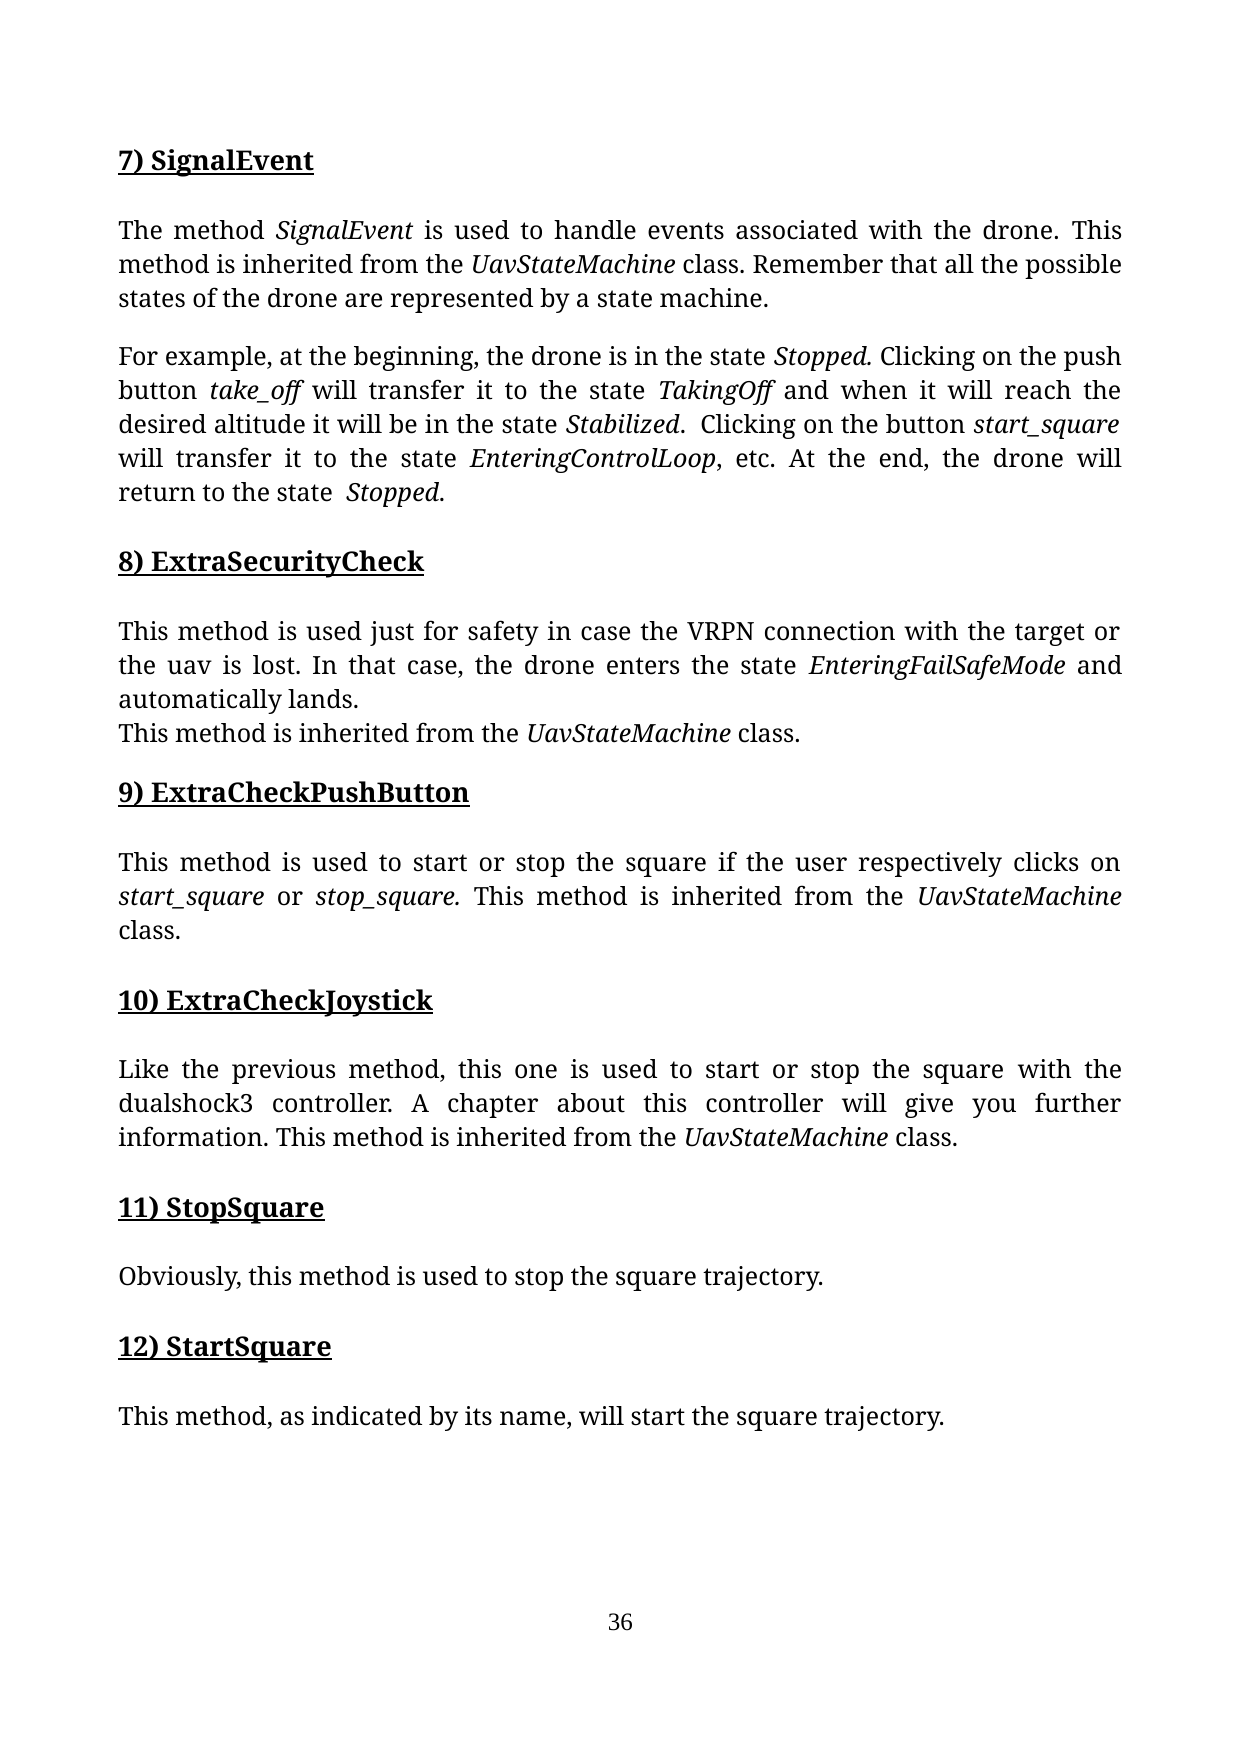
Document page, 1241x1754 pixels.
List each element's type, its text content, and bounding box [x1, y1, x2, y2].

text This method is used to start or stop the square if the user respectively clicks on start_square or stop_square. This method is inherited from the UavStateMachine class. [118, 845, 1122, 947]
text 7) SignalEvent [118, 142, 1122, 179]
text 12) StartSquare [118, 1327, 1122, 1364]
text Like the previous method, this one is used to start or stop the square with the dualshock3 controller. A chapter about this controller will give you further information. This method is inherited from the UavStateMachine class. [118, 1052, 1122, 1154]
text 10) ExtraCheckJoystick [118, 981, 1122, 1018]
text Obviously, this method is used to stop the square trajectory. [118, 1259, 1122, 1293]
text This method, as indicated by its name, will start the square trajectory. [118, 1398, 1122, 1432]
text 9) ExtraCheckPushButton [118, 774, 1122, 811]
text This method is used just for safety in case the VRPN connection with the target or the uav is lost. In that case, the drone enters the state EnteringFailSafeMode and automatically lands. [118, 614, 1122, 716]
text 11) StopSquare [118, 1188, 1122, 1225]
text The method SignalEvent is used to handle events associated with the drone. This method is inherited from the UavStateMachine class. Remember that all the possible states of the drone are represented by a state machine. [118, 213, 1122, 315]
text This method is inherited from the UavStateMachine class. [118, 716, 1122, 750]
text 8) ExtraSecurityCheck [118, 543, 1122, 580]
text For example, at the beginning, the drone is in the state Stopped. Clicking on the push button take_off will transfer it to the state TakingOff and when it will reach the desired altitude it will be in the state Stabilized. Clicking on the button start_square will transfer it to the state EnteringControlLoop, etc. At the end, the drone will return to the state Stopped. [118, 338, 1122, 509]
